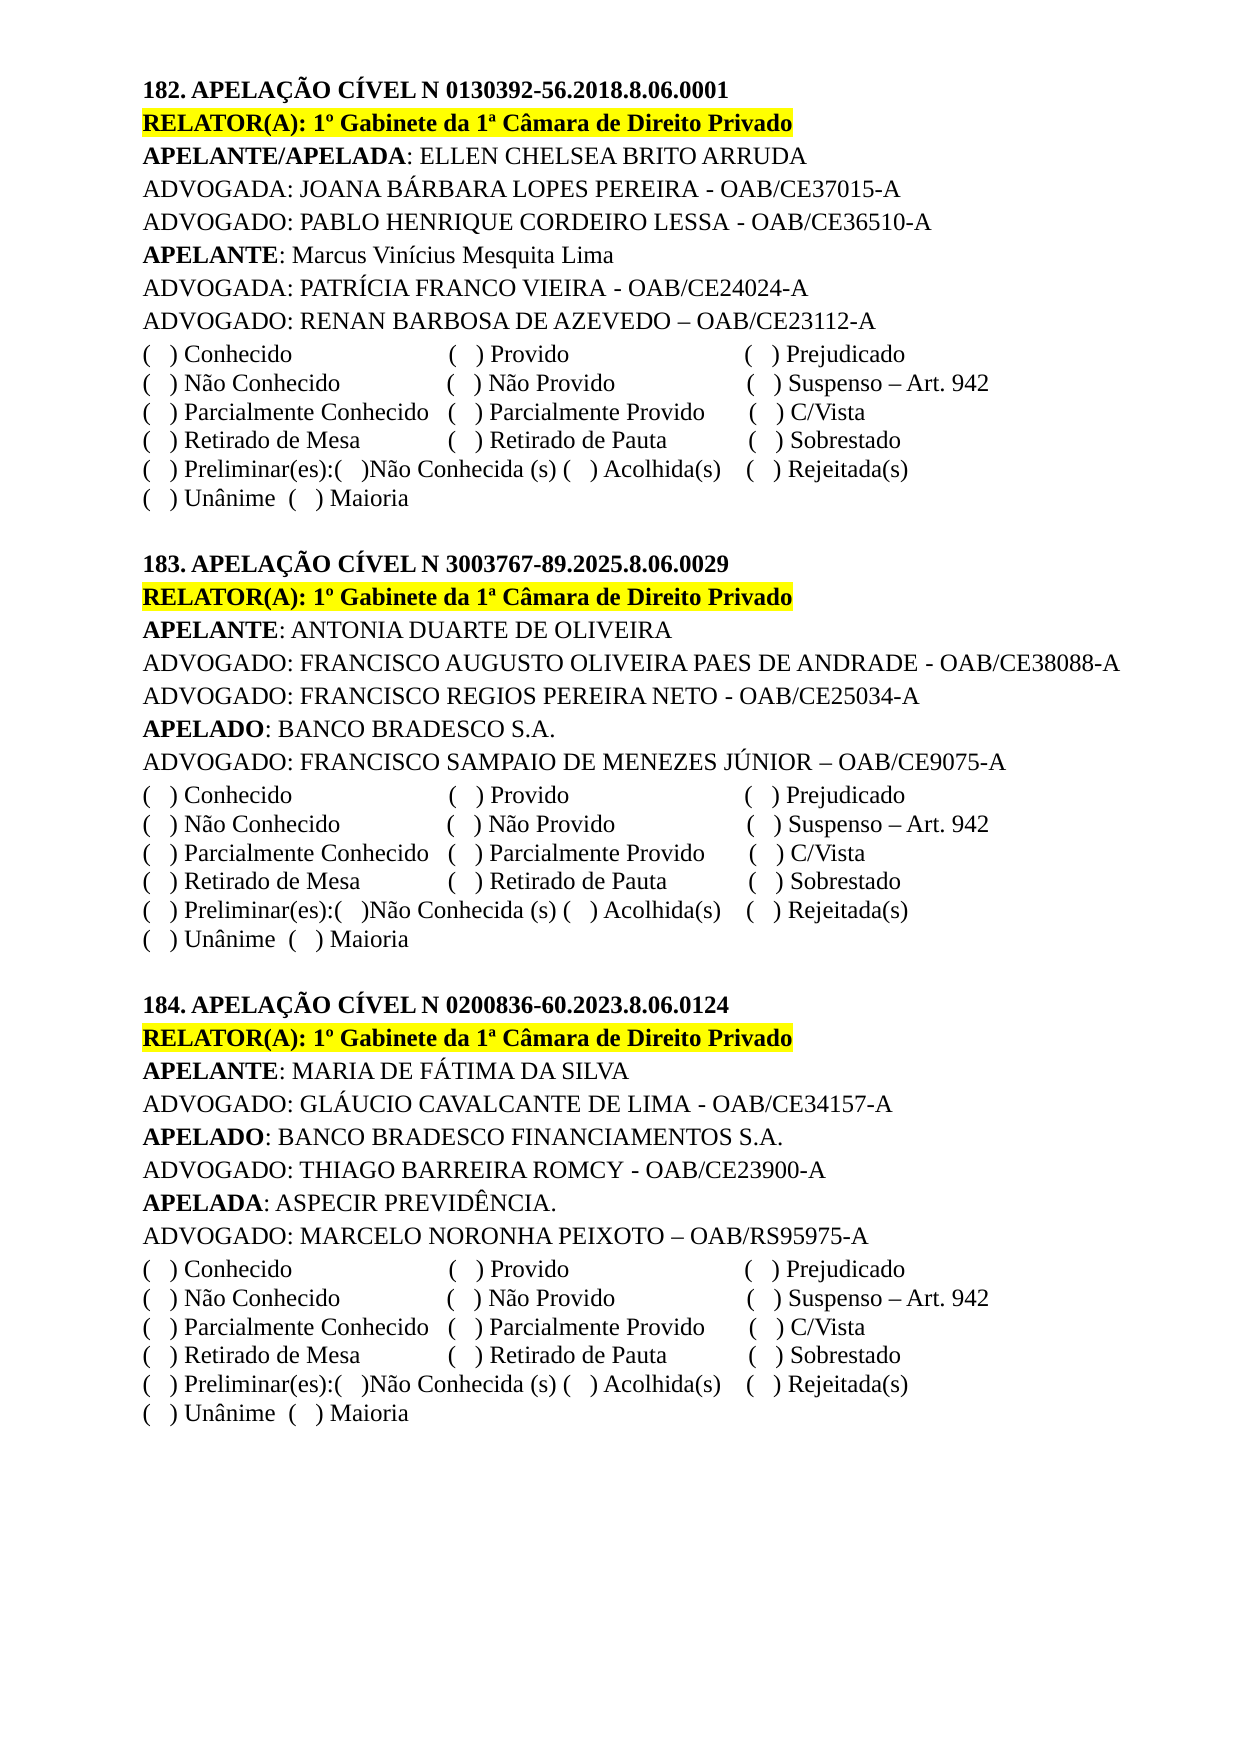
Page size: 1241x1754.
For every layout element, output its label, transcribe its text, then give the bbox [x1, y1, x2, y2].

text ( ) Conhecido ( ) Provido ( ) Prejudicado [142, 1254, 1141, 1283]
text ( ) Não Conhecido ( ) Não Provido ( ) Suspenso – Art. 942 [142, 1283, 1158, 1312]
text ( ) Preliminar(es):( )Não Conhecida (s) ( ) Acolhida(s) ( ) Rejeitada(s) [142, 1369, 1158, 1398]
text ( ) Unânime ( ) Maioria [142, 1398, 1141, 1493]
text ( ) Retirado de Mesa ( ) Retirado de Pauta ( ) Sobrestado [142, 1340, 1158, 1369]
text 182. APELAÇÃO CÍVEL N 0130392-56.2018.8.06.0001 RELATOR(A): 1º Gabinete da 1ª Câmara de Direito Privado APELANTE/APELADA: ELLEN CHELSEA BRITO ARRUDA ADVOGADA: JOANA BÁRBARA LOPES PEREIRA - OAB/CE37015-A ADVOGADO: PABLO HENRIQUE CORDEIRO LESSA - OAB/CE36510-A APELANTE: Marcus Vinícius Mesquita Lima ADVOGADA: PATRÍCIA FRANCO VIEIRA - OAB/CE24024-A ADVOGADO: RENAN BARBOSA DE AZEVEDO – OAB/CE23112-A [142, 75, 1141, 335]
text ( ) Retirado de Mesa ( ) Retirado de Pauta ( ) Sobrestado [142, 425, 1158, 454]
text ( ) Conhecido ( ) Provido ( ) Prejudicado [142, 780, 1141, 809]
text ( ) Preliminar(es):( )Não Conhecida (s) ( ) Acolhida(s) ( ) Rejeitada(s) [142, 454, 1158, 483]
text ( ) Parcialmente Conhecido ( ) Parcialmente Provido ( ) C/Vista [142, 1312, 1158, 1340]
text ( ) Parcialmente Conhecido ( ) Parcialmente Provido ( ) C/Vista [142, 838, 1158, 866]
text ( ) Preliminar(es):( )Não Conhecida (s) ( ) Acolhida(s) ( ) Rejeitada(s) [142, 895, 1158, 924]
text ( ) Parcialmente Conhecido ( ) Parcialmente Provido ( ) C/Vista [142, 397, 1158, 425]
text ( ) Não Conhecido ( ) Não Provido ( ) Suspenso – Art. 942 [142, 368, 1158, 397]
text ( ) Unânime ( ) Maioria 184. APELAÇÃO CÍVEL N 0200836-60.2023.8.06.0124 RELATOR(A): 1º Gabinete da 1ª Câmara de Direito Privado APELANTE: MARIA DE FÁTIMA DA SILVA ADVOGADO: GLÁUCIO CAVALCANTE DE LIMA - OAB/CE34157-A APELADO: BANCO BRADESCO FINANCIAMENTOS S.A. ADVOGADO: THIAGO BARREIRA ROMCY - OAB/CE23900-A APELADA: ASPECIR PREVIDÊNCIA. ADVOGADO: MARCELO NORONHA PEIXOTO – OAB/RS95975-A [142, 924, 1141, 1250]
text ( ) Não Conhecido ( ) Não Provido ( ) Suspenso – Art. 942 [142, 809, 1158, 838]
text ( ) Retirado de Mesa ( ) Retirado de Pauta ( ) Sobrestado [142, 866, 1158, 895]
text ( ) Unânime ( ) Maioria 183. APELAÇÃO CÍVEL N 3003767-89.2025.8.06.0029 RELATOR(A): 1º Gabinete da 1ª Câmara de Direito Privado APELANTE: ANTONIA DUARTE DE OLIVEIRA ADVOGADO: FRANCISCO AUGUSTO OLIVEIRA PAES DE ANDRADE - OAB/CE38088-A ADVOGADO: FRANCISCO REGIOS PEREIRA NETO - OAB/CE25034-A APELADO: BANCO BRADESCO S.A. ADVOGADO: FRANCISCO SAMPAIO DE MENEZES JÚNIOR – OAB/CE9075-A [142, 483, 1141, 776]
text ( ) Conhecido ( ) Provido ( ) Prejudicado [142, 339, 1141, 368]
